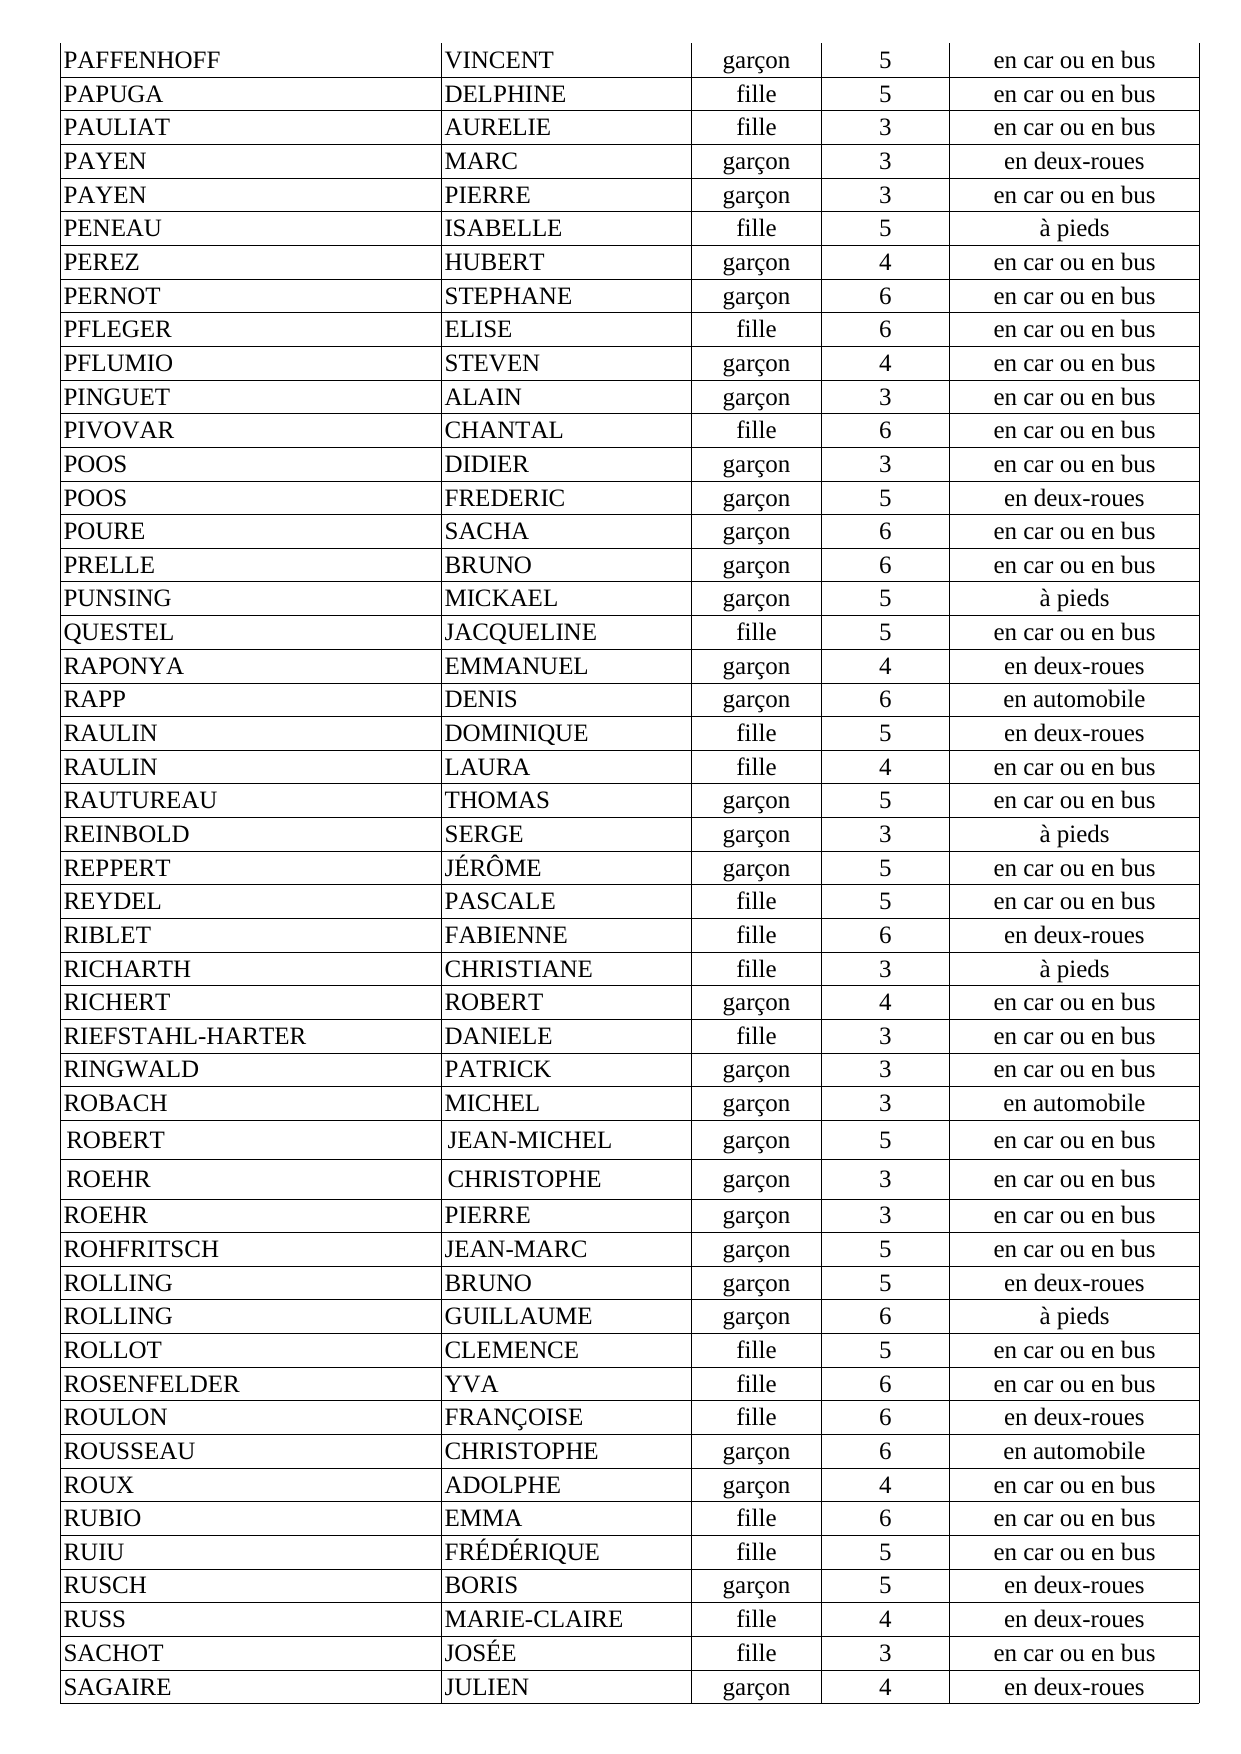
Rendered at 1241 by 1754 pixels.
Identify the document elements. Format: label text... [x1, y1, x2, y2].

table_cell 3 [822, 1087, 949, 1120]
table_cell 5 [822, 1267, 949, 1299]
table_cell en car ou en bus [950, 414, 1199, 447]
table_cell 6 [822, 515, 949, 548]
table_cell PERNOT [61, 280, 441, 312]
table_cell fille [692, 212, 821, 245]
table_cell garçon [692, 684, 821, 716]
table_cell 3 [822, 145, 949, 178]
table_cell garçon [692, 818, 821, 851]
table_cell fille [692, 616, 821, 649]
table_cell en car ou en bus [950, 1200, 1199, 1232]
table_cell garçon [692, 852, 821, 884]
table_cell en car ou en bus [950, 515, 1199, 548]
table_cell ROLLING [61, 1300, 441, 1333]
table_cell QUESTEL [61, 616, 441, 649]
table_cell DANIELE [442, 1020, 691, 1053]
table_cell fille [692, 1502, 821, 1535]
table_cell en car ou en bus [950, 885, 1199, 918]
table_cell CHANTAL [442, 414, 691, 447]
table_cell MICHEL [442, 1087, 691, 1120]
table_cell en car ou en bus [950, 1121, 1199, 1159]
table_cell fille [692, 78, 821, 110]
table_cell garçon [692, 482, 821, 514]
table_cell en car ou en bus [950, 1020, 1199, 1053]
table_cell THOMAS [442, 784, 691, 817]
table_cell en car ou en bus [950, 246, 1199, 279]
table_cell FREDERIC [442, 482, 691, 514]
table_cell 3 [822, 818, 949, 851]
table_cell en deux-roues [950, 1267, 1199, 1299]
table_cell 5 [822, 1334, 949, 1367]
table_cell en car ou en bus [950, 1233, 1199, 1266]
table_cell PAYEN [61, 145, 441, 178]
table_cell fille [692, 111, 821, 144]
table_cell SERGE [442, 818, 691, 851]
table_cell fille [692, 1368, 821, 1400]
table_cell 5 [822, 482, 949, 514]
table_cell JACQUELINE [442, 616, 691, 649]
table_cell 6 [822, 280, 949, 312]
table_cell 5 [822, 582, 949, 615]
table_cell PIERRE [442, 179, 691, 211]
table_cell fille [692, 1536, 821, 1569]
table_cell fille [692, 414, 821, 447]
table_cell EMMANUEL [442, 650, 691, 683]
table_cell fille [692, 717, 821, 750]
table_cell garçon [692, 515, 821, 548]
table_cell ROSENFELDER [61, 1368, 441, 1400]
table_cell RICHARTH [61, 953, 441, 985]
table_cell 5 [822, 78, 949, 110]
table_cell 5 [822, 1233, 949, 1266]
table_cell fille [692, 885, 821, 918]
table_cell AURELIE [442, 111, 691, 144]
table_cell 3 [822, 381, 949, 413]
table_cell RAULIN [61, 717, 441, 750]
table_cell RAULIN [61, 751, 441, 783]
table_cell JULIEN [442, 1671, 691, 1703]
table_cell PIVOVAR [61, 414, 441, 447]
table_cell POURE [61, 515, 441, 548]
table_cell fille [692, 919, 821, 952]
table_cell 6 [822, 919, 949, 952]
table_cell 5 [822, 616, 949, 649]
table_cell garçon [692, 381, 821, 413]
table_cell REPPERT [61, 852, 441, 884]
table_cell STEPHANE [442, 280, 691, 312]
table_cell MARC [442, 145, 691, 178]
table_cell 6 [822, 1502, 949, 1535]
table_cell 6 [822, 1300, 949, 1333]
table_cell garçon [692, 784, 821, 817]
table_cell PAULIAT [61, 111, 441, 144]
table_cell fille [692, 1401, 821, 1434]
table_cell garçon [692, 1300, 821, 1333]
table_cell 5 [822, 852, 949, 884]
table_cell MICKAEL [442, 582, 691, 615]
table_cell garçon [692, 1160, 821, 1199]
table_cell garçon [692, 280, 821, 312]
table_cell garçon [692, 1121, 821, 1159]
table_cell garçon [692, 1087, 821, 1120]
table_cell en car ou en bus [950, 43, 1199, 77]
table_cell ADOLPHE [442, 1469, 691, 1501]
table_cell FRÉDÉRIQUE [442, 1536, 691, 1569]
table_cell fille [692, 1637, 821, 1670]
table_cell PAPUGA [61, 78, 441, 110]
table_cell en car ou en bus [950, 1054, 1199, 1086]
table_cell POOS [61, 448, 441, 481]
table_cell 4 [822, 246, 949, 279]
table_cell 3 [822, 1020, 949, 1053]
table_cell EMMA [442, 1502, 691, 1535]
table_cell garçon [692, 1233, 821, 1266]
table_cell garçon [692, 582, 821, 615]
table_cell 3 [822, 1160, 949, 1199]
table_cell BORIS [442, 1570, 691, 1602]
table_cell 4 [822, 751, 949, 783]
table_cell BRUNO [442, 549, 691, 581]
table_cell à pieds [950, 953, 1199, 985]
table_cell en automobile [950, 1087, 1199, 1120]
table_cell JEAN-MARC [442, 1233, 691, 1266]
table_cell BRUNO [442, 1267, 691, 1299]
table_cell en car ou en bus [950, 448, 1199, 481]
table_cell fille [692, 1603, 821, 1636]
table_cell RUIU [61, 1536, 441, 1569]
table_cell en automobile [950, 1435, 1199, 1468]
table_cell ALAIN [442, 381, 691, 413]
table_cell garçon [692, 1435, 821, 1468]
table_cell RAPP [61, 684, 441, 716]
table_cell PIERRE [442, 1200, 691, 1232]
table_cell ISABELLE [442, 212, 691, 245]
table_cell 6 [822, 1368, 949, 1400]
table_cell en car ou en bus [950, 1160, 1199, 1199]
table_cell 3 [822, 1054, 949, 1086]
table_cell 6 [822, 313, 949, 346]
table_cell 3 [822, 179, 949, 211]
table_cell fille [692, 953, 821, 985]
table_cell garçon [692, 1570, 821, 1602]
table_cell DENIS [442, 684, 691, 716]
table_cell en car ou en bus [950, 1368, 1199, 1400]
table_cell PAYEN [61, 179, 441, 211]
table_cell YVA [442, 1368, 691, 1400]
table_cell en car ou en bus [950, 1502, 1199, 1535]
table_cell 4 [822, 650, 949, 683]
table_cell garçon [692, 448, 821, 481]
table_cell en car ou en bus [950, 1334, 1199, 1367]
table_cell en deux-roues [950, 717, 1199, 750]
table_cell en deux-roues [950, 919, 1199, 952]
table_cell PEREZ [61, 246, 441, 279]
table_cell à pieds [950, 1300, 1199, 1333]
table_cell CHRISTOPHE [442, 1435, 691, 1468]
table_cell MARIE-CLAIRE [442, 1603, 691, 1636]
table_cell PAFFENHOFF [61, 43, 441, 77]
table_cell fille [692, 1334, 821, 1367]
table_cell garçon [692, 179, 821, 211]
table_cell fille [692, 751, 821, 783]
table_cell ELISE [442, 313, 691, 346]
table_cell fille [692, 313, 821, 346]
table_cell PFLEGER [61, 313, 441, 346]
table_cell en car ou en bus [950, 179, 1199, 211]
table_cell LAURA [442, 751, 691, 783]
table_cell 4 [822, 347, 949, 380]
table_cell ROHFRITSCH [61, 1233, 441, 1266]
table_cell 4 [822, 986, 949, 1019]
table_cell garçon [692, 1200, 821, 1232]
table_cell 6 [822, 684, 949, 716]
table_cell ROULON [61, 1401, 441, 1434]
table_cell 5 [822, 1536, 949, 1569]
table_cell POOS [61, 482, 441, 514]
table_cell à pieds [950, 582, 1199, 615]
table_cell JÉRÔME [442, 852, 691, 884]
table_cell SAGAIRE [61, 1671, 441, 1703]
table_cell ROBERT [61, 1121, 441, 1159]
table_cell PATRICK [442, 1054, 691, 1086]
table_cell garçon [692, 347, 821, 380]
table_cell 6 [822, 1401, 949, 1434]
table_cell en car ou en bus [950, 381, 1199, 413]
table_cell 6 [822, 549, 949, 581]
table_cell ROBERT [442, 986, 691, 1019]
table_cell en deux-roues [950, 650, 1199, 683]
table_cell en deux-roues [950, 1603, 1199, 1636]
table_cell RAPONYA [61, 650, 441, 683]
table_cell FRANÇOISE [442, 1401, 691, 1434]
table_cell en car ou en bus [950, 549, 1199, 581]
table_cell garçon [692, 1469, 821, 1501]
table_cell SACHOT [61, 1637, 441, 1670]
table_cell 5 [822, 1570, 949, 1602]
table_cell en car ou en bus [950, 313, 1199, 346]
table_cell en car ou en bus [950, 111, 1199, 144]
table_cell GUILLAUME [442, 1300, 691, 1333]
table_cell 6 [822, 1435, 949, 1468]
table_cell ROLLOT [61, 1334, 441, 1367]
table_cell en deux-roues [950, 1401, 1199, 1434]
table_cell RUBIO [61, 1502, 441, 1535]
table_cell en car ou en bus [950, 852, 1199, 884]
table_cell garçon [692, 43, 821, 77]
table_cell ROBACH [61, 1087, 441, 1120]
table_cell en deux-roues [950, 145, 1199, 178]
table_cell HUBERT [442, 246, 691, 279]
table_cell PASCALE [442, 885, 691, 918]
table_cell 5 [822, 43, 949, 77]
table_cell garçon [692, 986, 821, 1019]
table_cell garçon [692, 145, 821, 178]
table_cell en car ou en bus [950, 1536, 1199, 1569]
table_cell en car ou en bus [950, 280, 1199, 312]
table_cell 6 [822, 414, 949, 447]
table_cell ROUX [61, 1469, 441, 1501]
table_cell SACHA [442, 515, 691, 548]
table_cell 5 [822, 212, 949, 245]
table_cell RUSCH [61, 1570, 441, 1602]
table_cell PFLUMIO [61, 347, 441, 380]
table_cell en car ou en bus [950, 78, 1199, 110]
table_cell STEVEN [442, 347, 691, 380]
table_cell RUSS [61, 1603, 441, 1636]
table_cell ROEHR [61, 1200, 441, 1232]
table_cell RIBLET [61, 919, 441, 952]
table_cell CHRISTIANE [442, 953, 691, 985]
table_cell 5 [822, 717, 949, 750]
table_cell PENEAU [61, 212, 441, 245]
table_cell 5 [822, 885, 949, 918]
table_cell DOMINIQUE [442, 717, 691, 750]
table_cell ROEHR [61, 1160, 441, 1199]
table_cell 5 [822, 1121, 949, 1159]
table_cell 4 [822, 1671, 949, 1703]
table_cell garçon [692, 246, 821, 279]
table_cell 3 [822, 1200, 949, 1232]
table_cell JEAN-MICHEL [442, 1121, 691, 1159]
table_cell en car ou en bus [950, 1469, 1199, 1501]
table_cell DELPHINE [442, 78, 691, 110]
table_cell 3 [822, 953, 949, 985]
table_cell fille [692, 1020, 821, 1053]
table_cell en car ou en bus [950, 784, 1199, 817]
table_cell PINGUET [61, 381, 441, 413]
table_cell garçon [692, 1267, 821, 1299]
table_cell garçon [692, 1054, 821, 1086]
table_cell PRELLE [61, 549, 441, 581]
table_cell REINBOLD [61, 818, 441, 851]
table_cell en car ou en bus [950, 986, 1199, 1019]
table_cell 4 [822, 1469, 949, 1501]
table_cell garçon [692, 549, 821, 581]
table_cell RAUTUREAU [61, 784, 441, 817]
table_cell en deux-roues [950, 482, 1199, 514]
table_cell JOSÉE [442, 1637, 691, 1670]
table_cell en car ou en bus [950, 751, 1199, 783]
table_cell FABIENNE [442, 919, 691, 952]
table_cell RICHERT [61, 986, 441, 1019]
table_cell 3 [822, 1637, 949, 1670]
table_cell en deux-roues [950, 1570, 1199, 1602]
table_cell REYDEL [61, 885, 441, 918]
table_cell CHRISTOPHE [442, 1160, 691, 1199]
table_cell à pieds [950, 212, 1199, 245]
table_cell ROUSSEAU [61, 1435, 441, 1468]
table_cell 3 [822, 448, 949, 481]
table_cell 4 [822, 1603, 949, 1636]
table_cell en deux-roues [950, 1671, 1199, 1703]
table_cell PUNSING [61, 582, 441, 615]
table_cell en car ou en bus [950, 616, 1199, 649]
table_cell en automobile [950, 684, 1199, 716]
table_cell RIEFSTAHL-HARTER [61, 1020, 441, 1053]
table_cell CLEMENCE [442, 1334, 691, 1367]
table_cell DIDIER [442, 448, 691, 481]
table_cell RINGWALD [61, 1054, 441, 1086]
table_cell garçon [692, 1671, 821, 1703]
table_cell à pieds [950, 818, 1199, 851]
table_cell ROLLING [61, 1267, 441, 1299]
table_cell 5 [822, 784, 949, 817]
table_cell 3 [822, 111, 949, 144]
table_cell en car ou en bus [950, 1637, 1199, 1670]
table_cell VINCENT [442, 43, 691, 77]
table_cell en car ou en bus [950, 347, 1199, 380]
table_cell garçon [692, 650, 821, 683]
